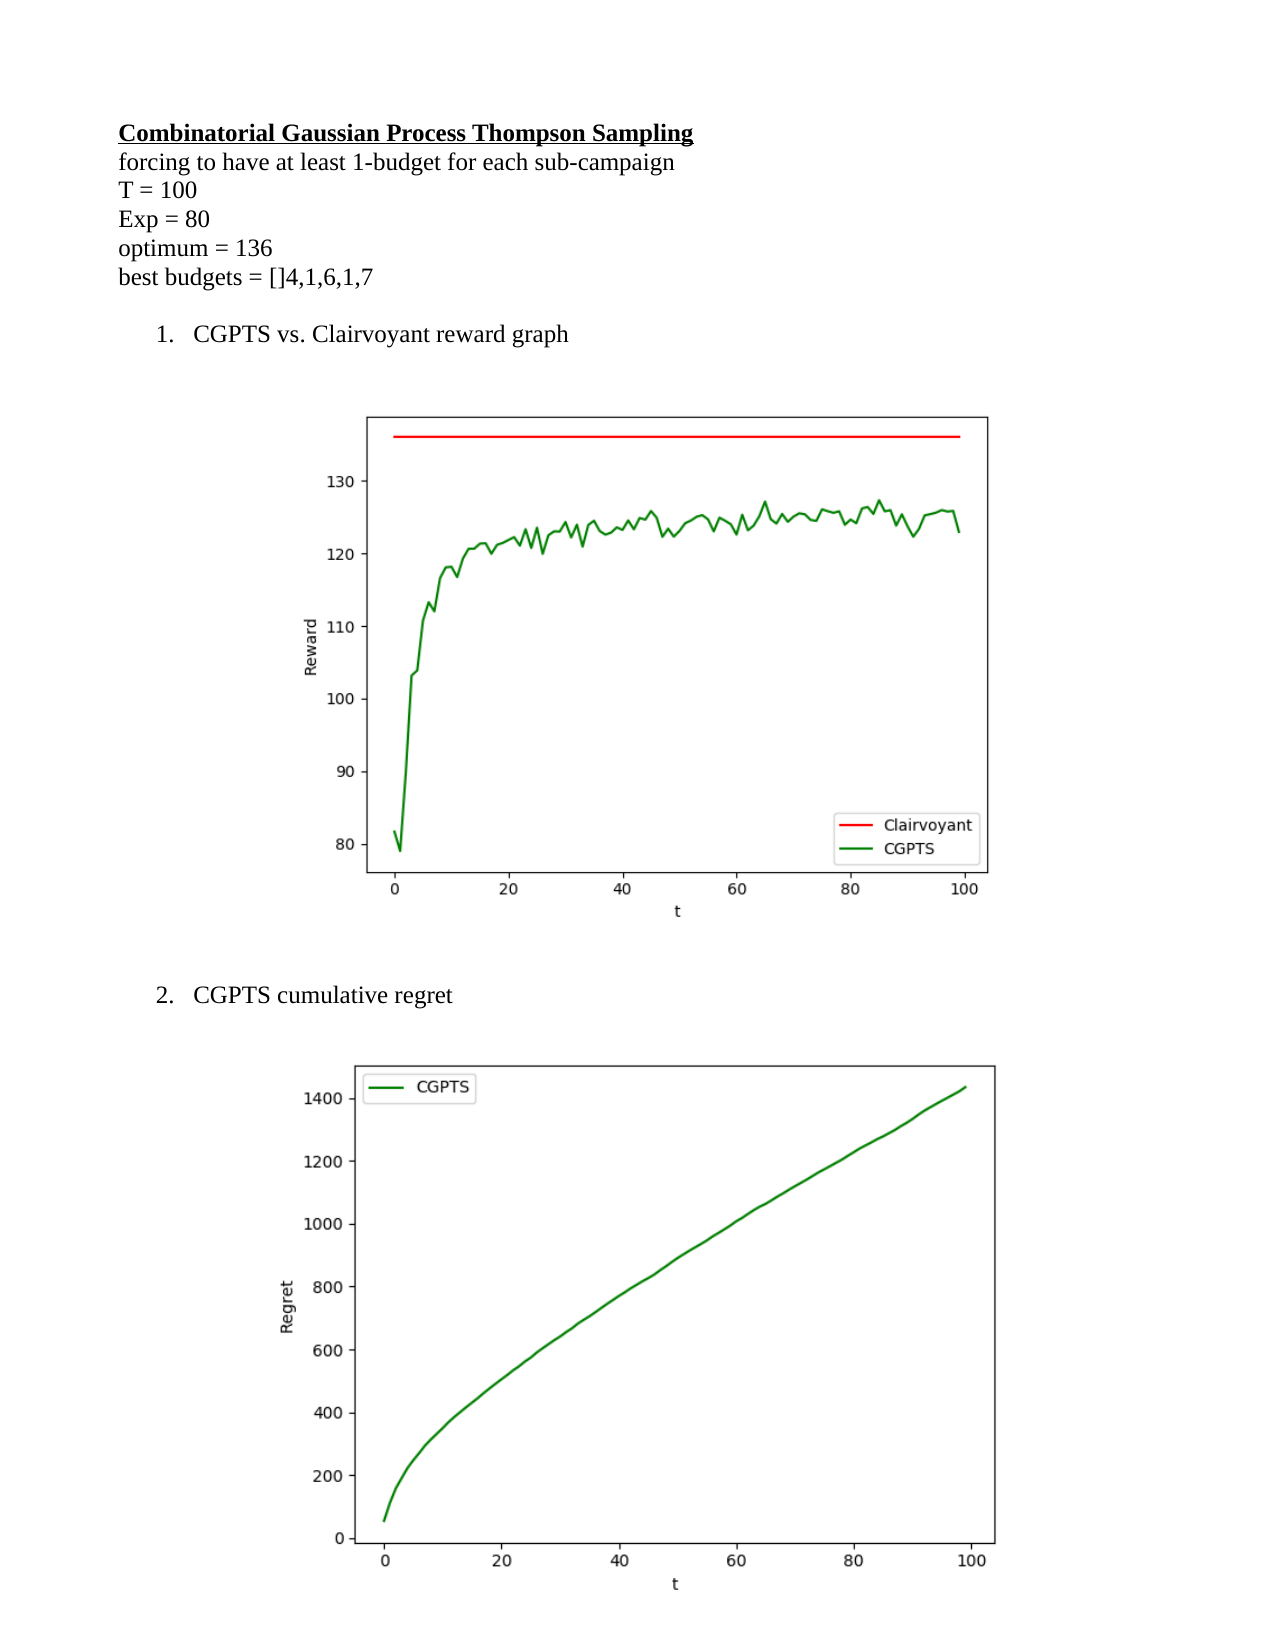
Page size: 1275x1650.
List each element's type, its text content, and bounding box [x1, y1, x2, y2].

list CGPTS vs. Clairvoyant reward graph [156, 319, 1157, 348]
text forcing to have at least 1-budget for each sub-campaign [118, 147, 1157, 176]
picture [287, 400, 1004, 937]
text Exp = 80 [118, 204, 1157, 233]
text Combinatorial Gaussian Process Thompson Sampling [118, 118, 1157, 147]
text best budgets = []4,1,6,1,7 [118, 262, 1157, 291]
list CGPTS cumulative regret [156, 981, 1157, 1009]
picture [262, 1049, 1012, 1611]
text T = 100 [118, 176, 1157, 204]
text optimum = 136 [118, 233, 1157, 262]
